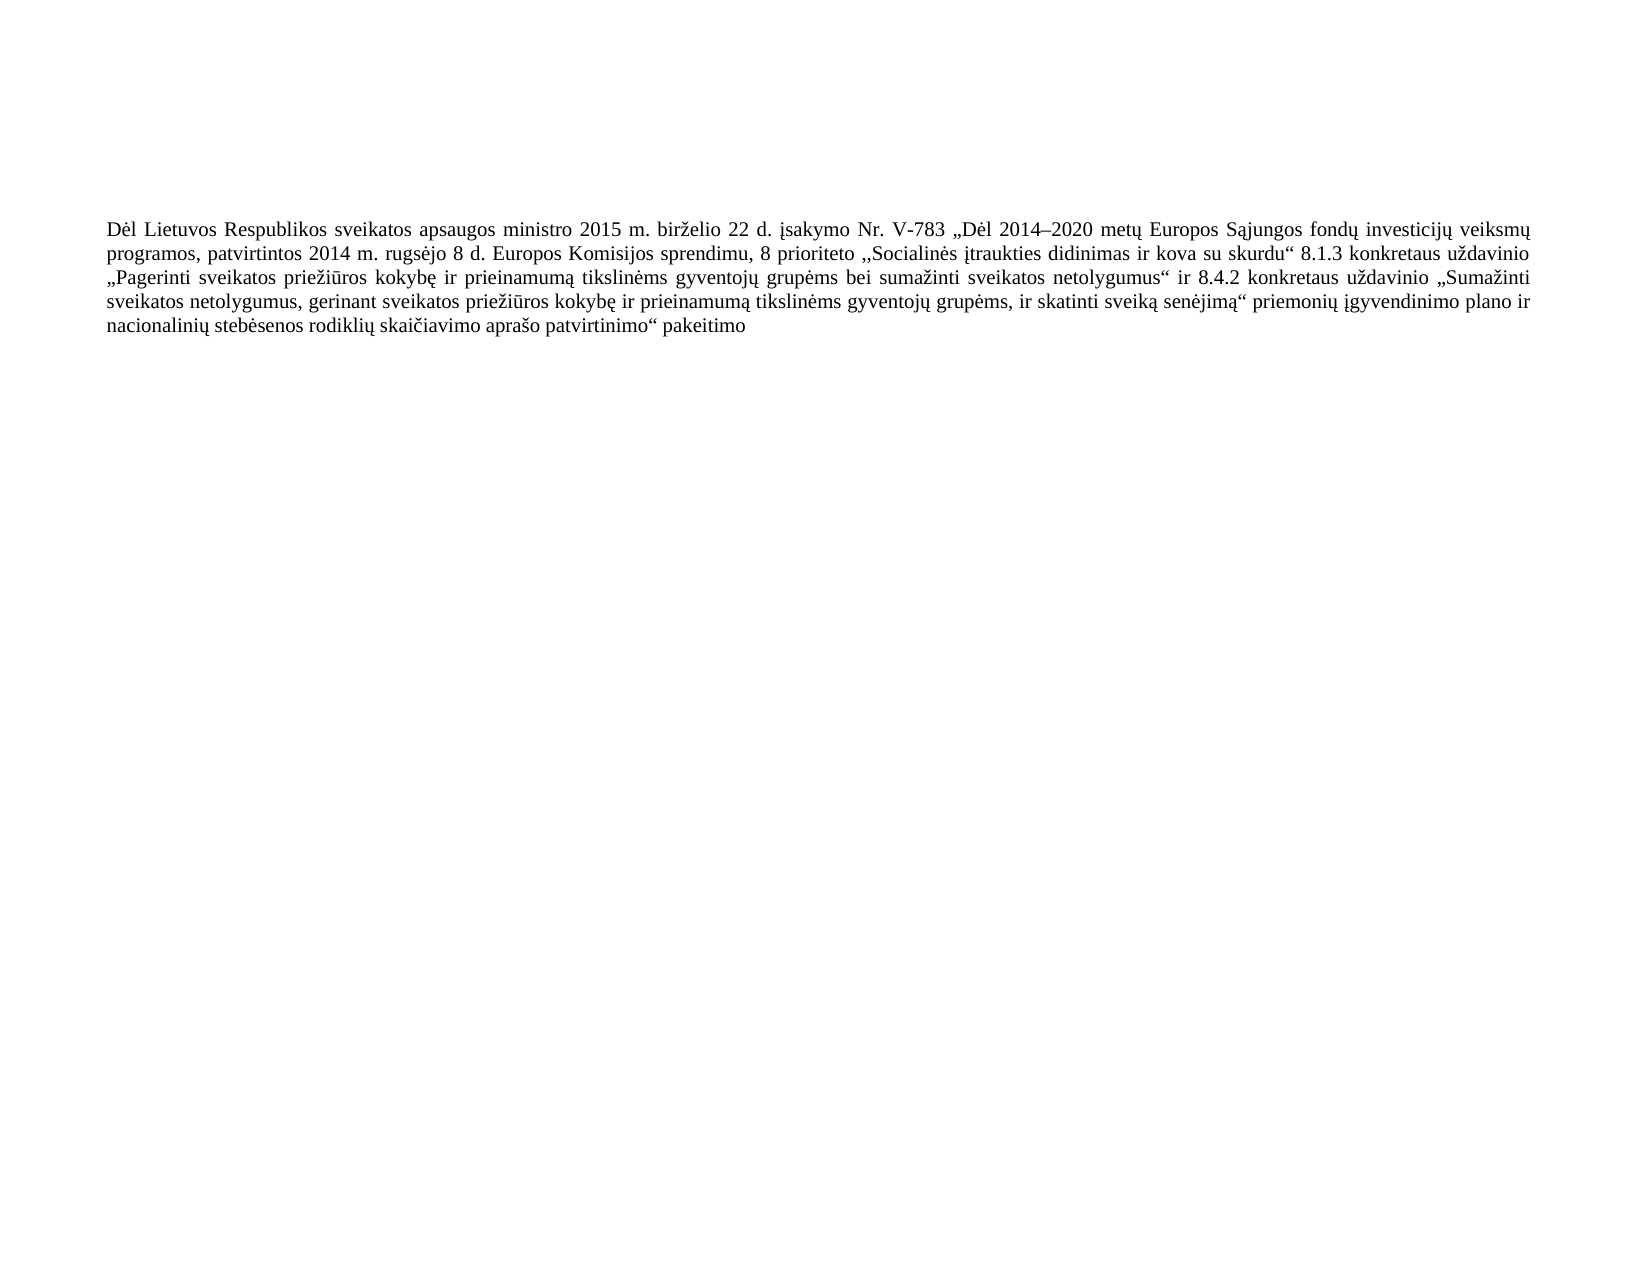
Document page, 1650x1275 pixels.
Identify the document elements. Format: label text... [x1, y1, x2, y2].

text Dėl Lietuvos Respublikos sveikatos apsaugos ministro 2015 m. birželio 22 d. įsakymo Nr. V-783 „Dėl 2014–2020 metų Europos Sąjungos fondų investicijų veiksmų programos, patvirtintos 2014 m. rugsėjo 8 d. Europos Komisijos sprendimu, 8 prioriteto ,,Socialinės įtraukties didinimas ir kova su skurdu“ 8.1.3 konkretaus uždavinio „Pagerinti sveikatos priežiūros kokybę ir prieinamumą tikslinėms gyventojų grupėms bei sumažinti sveikatos netolygumus“ ir 8.4.2 konkretaus uždavinio „Sumažinti sveikatos netolygumus, gerinant sveikatos priežiūros kokybę ir prieinamumą tikslinėms gyventojų grupėms, ir skatinti sveiką senėjimą“ priemonių įgyvendinimo plano ir nacionalinių stebėsenos rodiklių skaičiavimo aprašo patvirtinimo“ pakeitimo [106, 217, 1532, 337]
